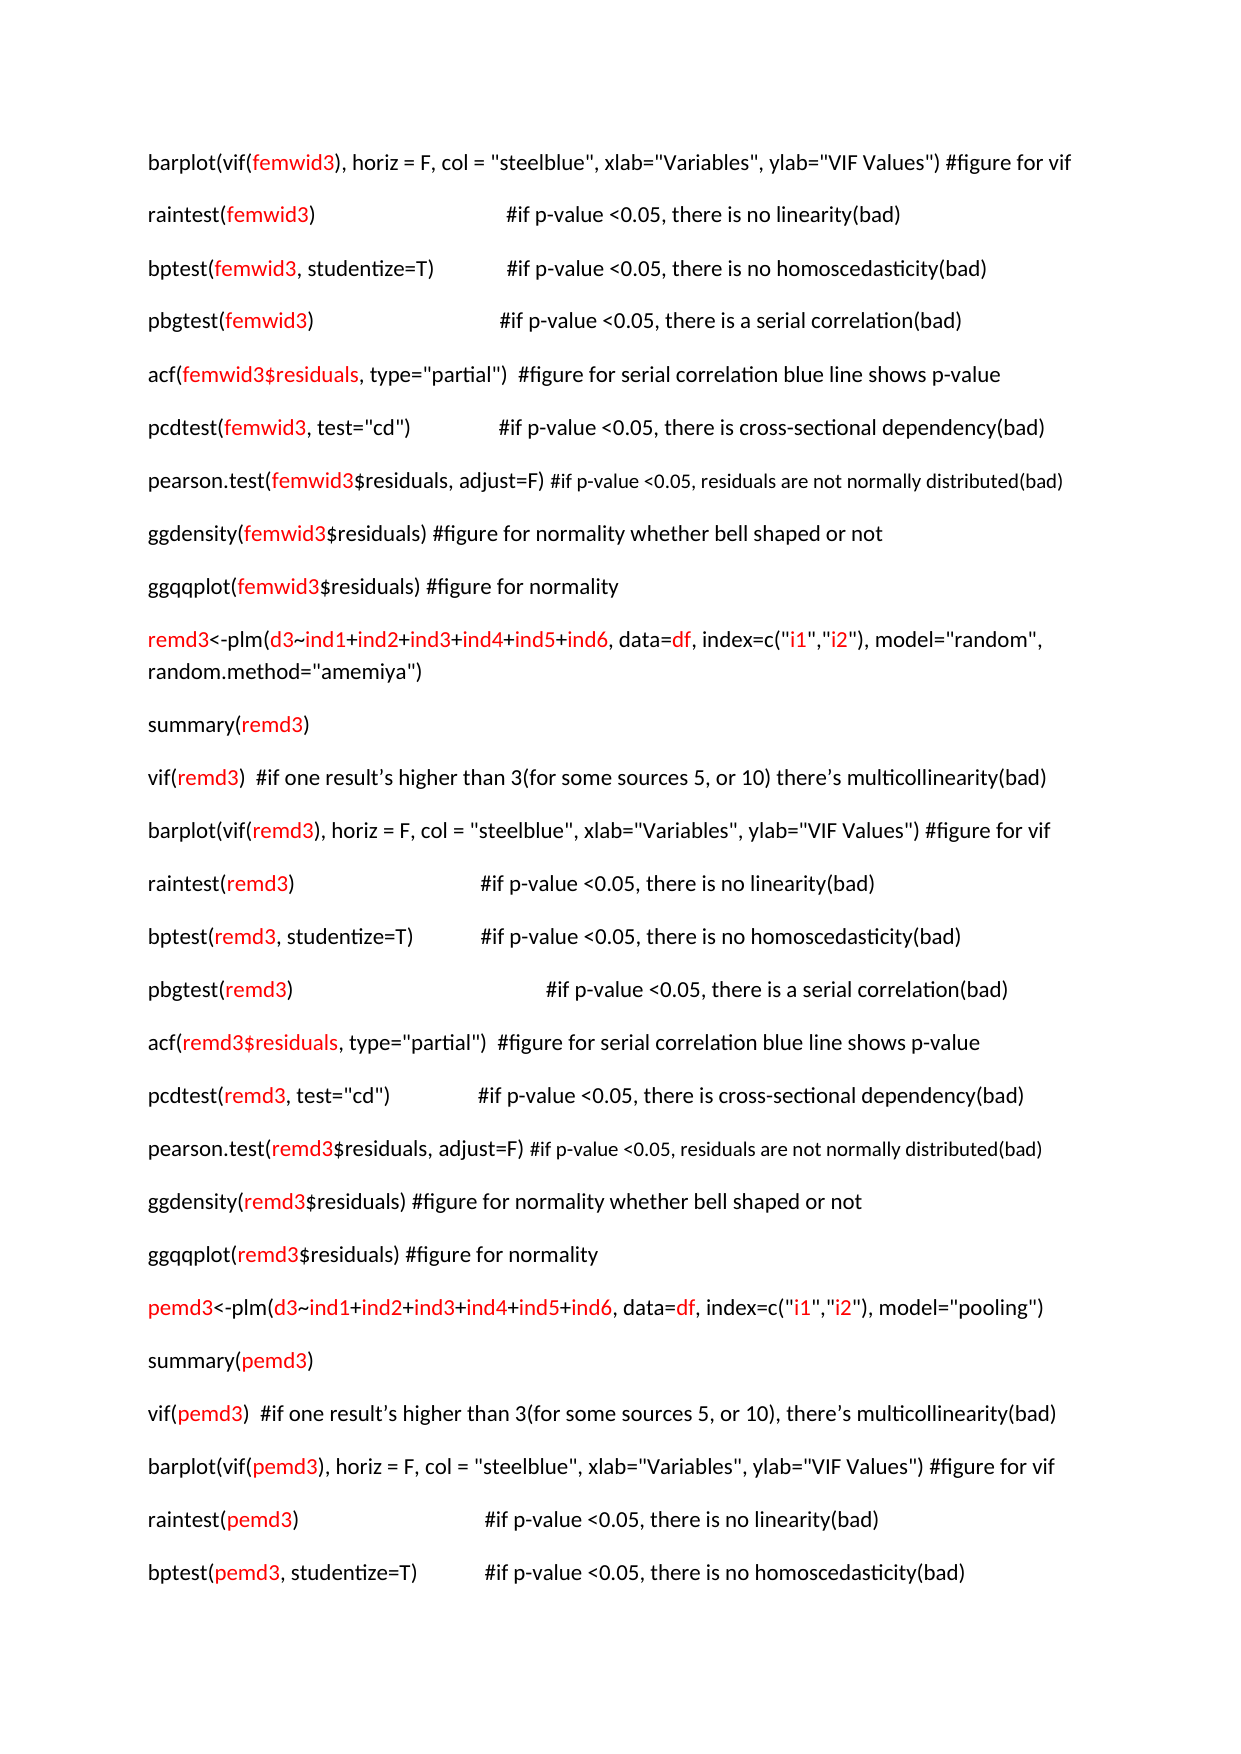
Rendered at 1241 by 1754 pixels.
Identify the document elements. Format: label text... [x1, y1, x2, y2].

text raintest(femwid3) #if p-value <0.05, there is no linearity(bad) [148, 201, 1093, 229]
text pcdtest(remd3, test="cd") #if p-value <0.05, there is cross-sectional dependency(bad) [148, 1081, 1093, 1109]
text remd3<-plm(d3~ind1+ind2+ind3+ind4+ind5+ind6, data=df, index=c("i1","i2"), model="random", random.method="amemiya") [148, 625, 1093, 685]
text vif(remd3) #if one result’s higher than 3(for some sources 5, or 10) there’s multicollinearity(bad) [148, 763, 1093, 791]
text ggqqplot(femwid3$residuals) #figure for normality [148, 572, 1093, 600]
text summary(pemd3) [148, 1346, 1093, 1374]
text bptest(femwid3, studentize=T) #if p-value <0.05, there is no homoscedasticity(bad) [148, 254, 1093, 282]
text pearson.test(remd3$residuals, adjust=F) #if p-value <0.05, residuals are not normally distributed(bad) [148, 1134, 1093, 1162]
text ggqqplot(remd3$residuals) #figure for normality [148, 1240, 1093, 1268]
text ggdensity(femwid3$residuals) #figure for normality whether bell shaped or not [148, 519, 1093, 547]
text raintest(pemd3) #if p-value <0.05, there is no linearity(bad) [148, 1505, 1093, 1533]
text bptest(pemd3, studentize=T) #if p-value <0.05, there is no homoscedasticity(bad) [148, 1558, 1093, 1586]
text pbgtest(femwid3) #if p-value <0.05, there is a serial correlation(bad) [148, 307, 1093, 335]
text pbgtest(remd3) #if p-value <0.05, there is a serial correlation(bad) [148, 975, 1093, 1003]
text summary(remd3) [148, 710, 1093, 738]
text raintest(remd3) #if p-value <0.05, there is no linearity(bad) [148, 869, 1093, 897]
text ggdensity(remd3$residuals) #figure for normality whether bell shaped or not [148, 1187, 1093, 1215]
text barplot(vif(remd3), horiz = F, col = "steelblue", xlab="Variables", ylab="VIF Values") #figure for vif [148, 816, 1093, 844]
text pcdtest(femwid3, test="cd") #if p-value <0.05, there is cross-sectional dependency(bad) [148, 413, 1093, 441]
text pemd3<-plm(d3~ind1+ind2+ind3+ind4+ind5+ind6, data=df, index=c("i1","i2"), model="pooling") [148, 1293, 1093, 1321]
text barplot(vif(pemd3), horiz = F, col = "steelblue", xlab="Variables", ylab="VIF Values") #figure for vif [148, 1452, 1093, 1480]
text barplot(vif(femwid3), horiz = F, col = "steelblue", xlab="Variables", ylab="VIF Values") #figure for vif [148, 148, 1093, 176]
text pearson.test(femwid3$residuals, adjust=F) #if p-value <0.05, residuals are not normally distributed(bad) [148, 466, 1093, 494]
text acf(remd3$residuals, type="partial") #figure for serial correlation blue line shows p-value [148, 1028, 1093, 1056]
text acf(femwid3$residuals, type="partial") #figure for serial correlation blue line shows p-value [148, 360, 1093, 388]
text bptest(remd3, studentize=T) #if p-value <0.05, there is no homoscedasticity(bad) [148, 922, 1093, 950]
text vif(pemd3) #if one result’s higher than 3(for some sources 5, or 10), there’s multicollinearity(bad) [148, 1399, 1093, 1427]
